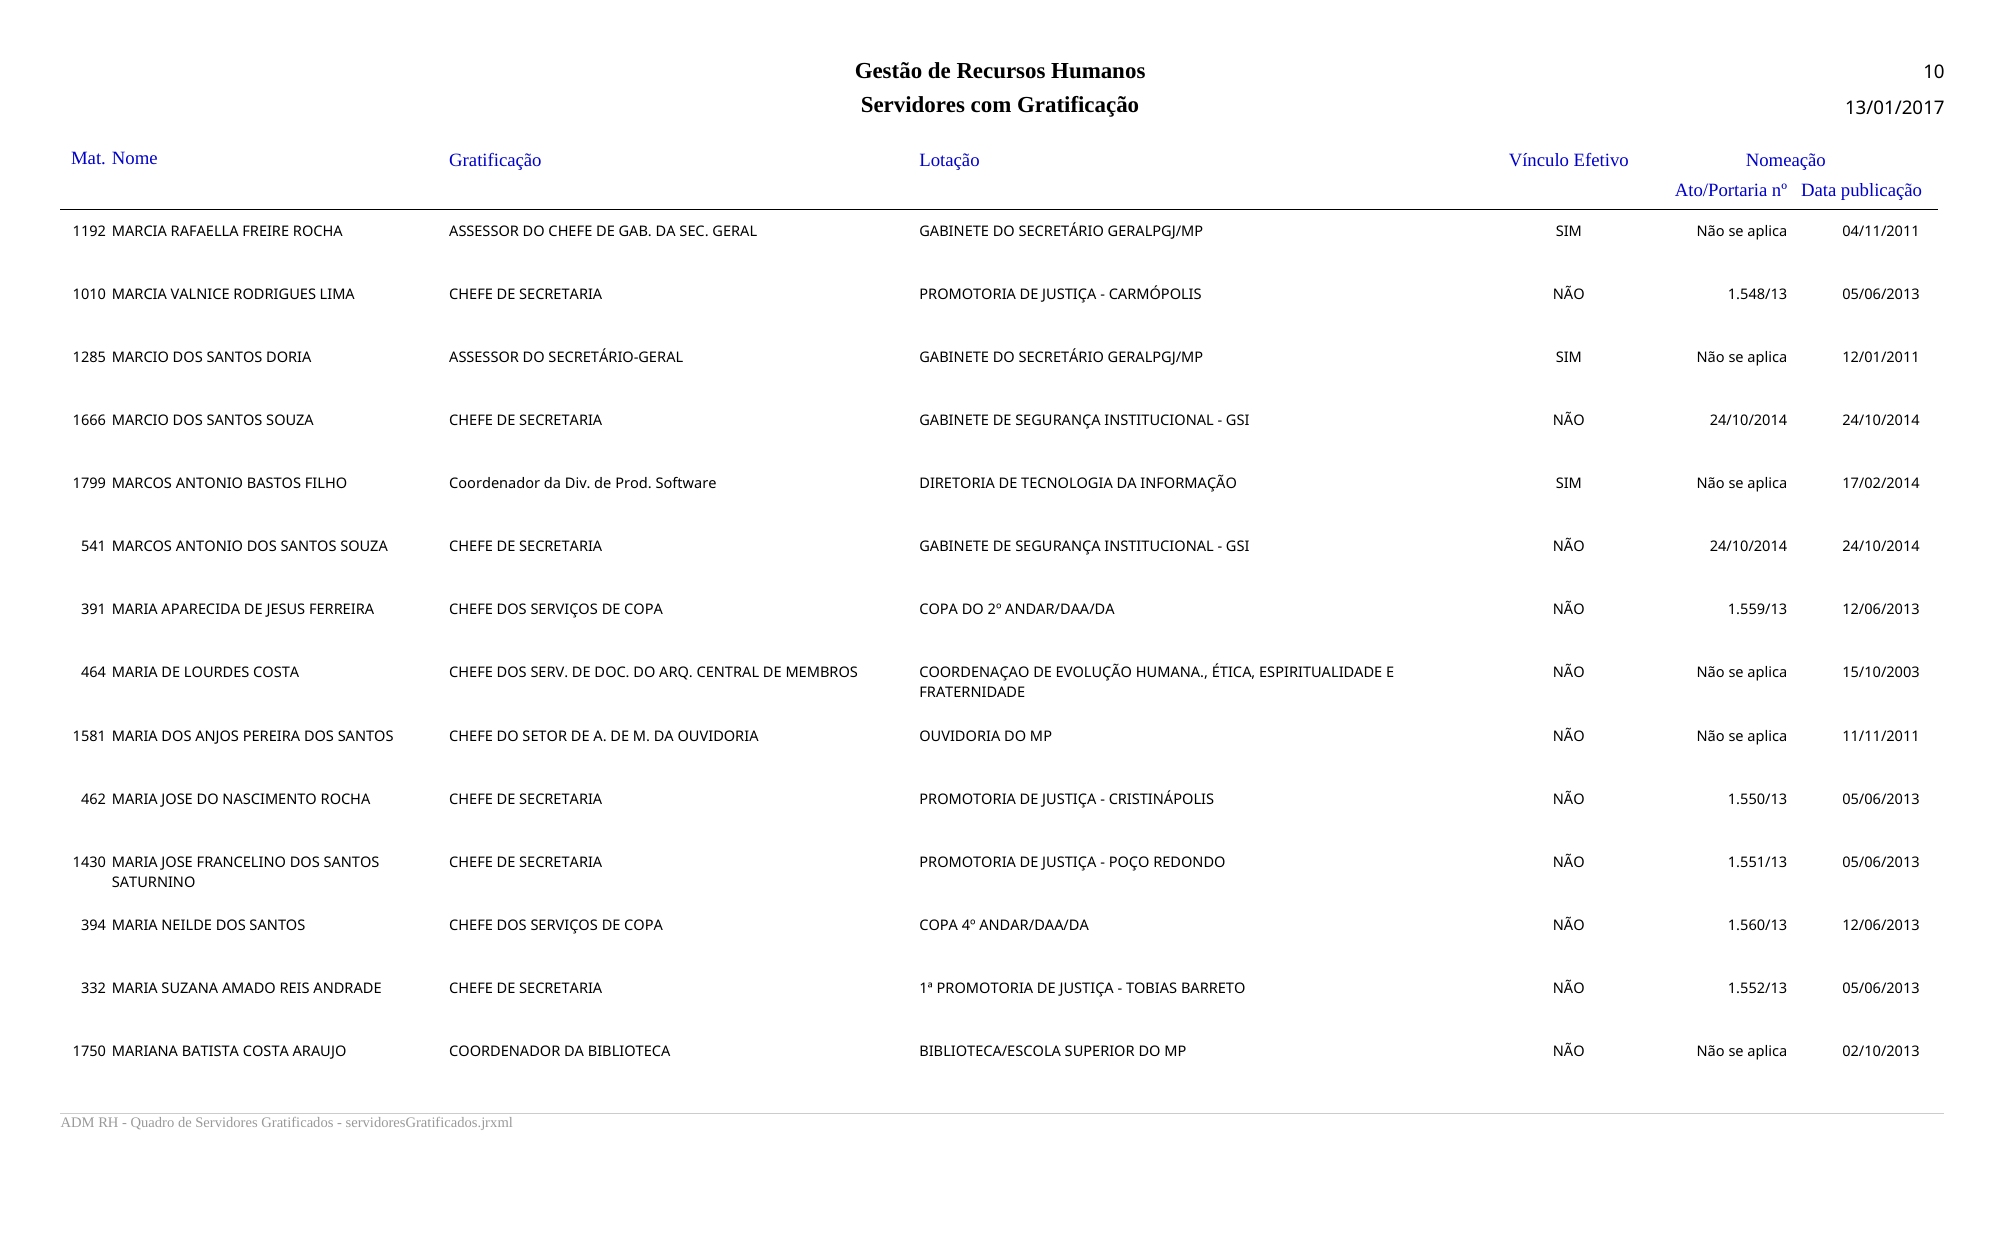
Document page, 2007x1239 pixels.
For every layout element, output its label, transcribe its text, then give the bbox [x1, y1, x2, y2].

table_cell [910, 515, 919, 533]
table_cell Não se aplica [1649, 1041, 1787, 1069]
table_cell [0, 628, 112, 641]
table_cell [106, 852, 112, 880]
table_cell [440, 662, 449, 691]
table_cell MARIA DE LOURDES COSTA [112, 662, 440, 722]
table_cell 391 [9, 599, 106, 628]
table_cell [0, 536, 9, 564]
table_cell [910, 725, 919, 754]
table_cell [0, 957, 112, 975]
table_cell OUVIDORIA DO MP [919, 725, 1486, 785]
table_cell [910, 1020, 919, 1038]
table_cell [0, 410, 9, 438]
table_cell [440, 347, 449, 375]
table_cell [440, 628, 449, 641]
table_cell [0, 375, 112, 389]
table_cell Lotação [919, 149, 1486, 178]
table_cell 1750 [9, 1041, 106, 1069]
table_cell [0, 725, 9, 754]
table_cell [1486, 438, 1495, 452]
table_cell [440, 249, 449, 262]
table_cell [1787, 852, 1792, 880]
table_cell [1486, 452, 2007, 470]
table_cell CHEFE DOS SERVIÇOS DE COPA [449, 599, 910, 659]
table_header Nome [112, 147, 199, 177]
table_cell [910, 957, 919, 975]
table_cell [1787, 410, 1792, 438]
table_cell [910, 249, 919, 262]
table_cell [440, 515, 449, 533]
table_cell NÃO [1495, 536, 1642, 578]
table_cell [440, 1041, 449, 1069]
table_cell [910, 438, 919, 452]
table_cell CHEFE DOS SERV. DE DOC. DO ARQ. CENTRAL DE MEMBROS [449, 662, 910, 722]
table_cell [1920, 220, 2007, 249]
table_cell [0, 894, 112, 912]
table_cell [106, 536, 112, 564]
table_cell Gratificação [449, 149, 910, 178]
table_cell [1945, 95, 2007, 123]
table_cell [106, 725, 112, 754]
table_cell [910, 347, 919, 375]
table_cell Nomeação [1649, 149, 1922, 178]
table_cell [910, 789, 919, 817]
table_cell COPA 4º ANDAR/DAA/DA [919, 915, 1486, 975]
table_cell 17/02/2014 [1793, 473, 1919, 501]
table_cell [1945, 59, 2007, 85]
table_cell 1581 [9, 725, 106, 754]
table_cell [910, 149, 919, 177]
table_cell [1486, 1041, 1495, 1069]
table_cell [910, 943, 919, 957]
table_cell [0, 599, 9, 628]
table_cell [1486, 754, 1495, 767]
table_cell [1486, 641, 2007, 659]
table_cell 24/10/2014 [1649, 410, 1787, 438]
table_cell [910, 978, 919, 1006]
table_cell [440, 565, 449, 578]
table_cell [440, 817, 449, 831]
table_cell [0, 565, 112, 578]
table_cell 12/01/2011 [1793, 347, 1919, 375]
table_cell [1787, 284, 1792, 312]
table_cell [910, 754, 919, 767]
table_cell [1642, 662, 1649, 691]
table_cell CHEFE DOS SERVIÇOS DE COPA [449, 915, 910, 975]
table_cell [1787, 347, 1792, 375]
table_cell [440, 894, 449, 912]
table_cell [440, 326, 449, 343]
table_cell [1642, 347, 1649, 375]
table_cell [1486, 691, 1495, 704]
table_cell [0, 95, 213, 123]
table_cell [0, 1006, 112, 1020]
table_cell [1486, 578, 2007, 596]
table_cell [0, 754, 112, 767]
table_cell [910, 915, 919, 943]
table_cell [1486, 831, 2007, 848]
table_cell 1.550/13 [1649, 789, 1787, 817]
table_cell [106, 473, 112, 501]
table_cell [910, 1041, 919, 1069]
table_cell NÃO [1495, 852, 1642, 894]
table_cell [0, 501, 112, 515]
table_cell [1642, 473, 1649, 501]
table_cell [910, 312, 919, 326]
table_cell [106, 347, 112, 375]
table_cell [1486, 375, 1495, 389]
table_cell [440, 220, 449, 249]
table_cell [0, 284, 9, 312]
table_cell [1486, 249, 1495, 262]
table_cell [1920, 284, 2007, 312]
table_cell [0, 1101, 2007, 1113]
table_cell [0, 389, 112, 407]
table_cell [1642, 691, 2007, 704]
table_cell [0, 179, 1649, 208]
table_cell COORDENADOR DA BIBLIOTECA [449, 1041, 910, 1101]
table_cell [1486, 473, 1495, 501]
table_cell [1787, 473, 1792, 501]
table_cell CHEFE DE SECRETARIA [449, 284, 910, 343]
table_cell 05/06/2013 [1793, 789, 1919, 817]
table_cell [910, 880, 919, 894]
table_cell [0, 326, 112, 343]
table_cell [1486, 789, 1495, 817]
table_cell [0, 768, 112, 785]
table_cell CHEFE DE SECRETARIA [449, 789, 910, 848]
table_cell [0, 220, 9, 249]
table_header Mat. [44, 147, 106, 177]
table_cell [1486, 284, 1495, 312]
table_cell [1920, 599, 2007, 628]
table_cell Servidores com Gratificação [213, 91, 1787, 123]
table_cell [1642, 1041, 1649, 1069]
table_cell [440, 852, 449, 880]
table_cell GABINETE DE SEGURANÇA INSTITUCIONAL - GSI [919, 410, 1486, 470]
table_cell 12/06/2013 [1793, 915, 1919, 943]
table_cell Não se aplica [1649, 220, 1787, 249]
table_cell [1486, 263, 2007, 280]
table_cell 394 [9, 915, 106, 943]
table_cell GABINETE DE SEGURANÇA INSTITUCIONAL - GSI [919, 536, 1486, 596]
table_cell [1642, 410, 1649, 438]
table_cell [440, 831, 449, 848]
table_cell [1642, 438, 2007, 452]
table_cell [440, 704, 449, 722]
table_cell [440, 725, 449, 754]
table_cell GABINETE DO SECRETÁRIO GERALPGJ/MP [919, 347, 1486, 407]
table_cell [910, 831, 919, 848]
table_cell MARIA JOSE FRANCELINO DOS SANTOS SATURNINO [112, 852, 440, 912]
table_cell [1787, 536, 1792, 564]
table_cell [0, 515, 112, 533]
table_cell 541 [9, 536, 106, 564]
table_cell [1486, 312, 1495, 326]
table_cell [0, 641, 112, 659]
table_cell [440, 789, 449, 817]
table_cell [910, 284, 919, 312]
table_cell [910, 628, 919, 641]
table_cell ASSESSOR DO SECRETÁRIO-GERAL [449, 347, 910, 407]
table_cell MARCOS ANTONIO BASTOS FILHO [112, 473, 440, 533]
table_cell 1.560/13 [1649, 915, 1787, 943]
table_cell Não se aplica [1649, 662, 1787, 691]
table_cell [1920, 978, 2007, 1006]
table_cell [1642, 943, 2007, 957]
table_cell SIM [1495, 347, 1642, 389]
table_cell [1920, 1041, 2007, 1069]
table_cell [0, 452, 112, 470]
table_cell 12/06/2013 [1793, 599, 1919, 628]
table_cell 24/10/2014 [1649, 536, 1787, 564]
table_cell [910, 578, 919, 596]
table_cell [0, 1083, 112, 1101]
table_cell Coordenador da Div. de Prod. Software [449, 473, 910, 533]
table_cell [0, 817, 112, 831]
table_cell [1486, 1070, 1495, 1083]
table_cell [1642, 880, 2007, 894]
table_cell 24/10/2014 [1793, 410, 1919, 438]
table_cell [1787, 662, 1792, 691]
table_cell [910, 375, 919, 389]
table_cell [0, 473, 9, 501]
table_cell [1920, 410, 2007, 438]
table_cell [910, 410, 919, 438]
table_cell COORDENAÇAO DE EVOLUÇÃO HUMANA., ÉTICA, ESPIRITUALIDADE E FRATERNIDADE [919, 662, 1486, 722]
table_cell [910, 473, 919, 501]
table_cell 15/10/2003 [1793, 662, 1919, 691]
table_cell [1642, 220, 1649, 249]
table_cell MARCIA RAFAELLA FREIRE ROCHA [112, 220, 440, 280]
table_cell [910, 894, 919, 912]
table_cell [1787, 915, 1792, 943]
table_cell [1486, 817, 1495, 831]
table_cell [440, 1020, 449, 1038]
table_cell [1945, 1113, 2007, 1137]
table_cell [1642, 284, 1649, 312]
table_cell [440, 768, 449, 785]
table_cell Data publicação [1787, 179, 1922, 208]
table_cell [440, 943, 449, 957]
table_cell [1787, 1041, 1792, 1069]
table_cell [440, 473, 449, 501]
table_cell [910, 536, 919, 564]
table_cell 1285 [9, 347, 106, 375]
table_cell [440, 452, 449, 470]
table_cell [910, 452, 919, 470]
table_cell SIM [1495, 220, 1642, 262]
table_cell [1642, 789, 1649, 817]
table_cell [1642, 501, 2007, 515]
table_cell PROMOTORIA DE JUSTIÇA - POÇO REDONDO [919, 852, 1486, 912]
table_cell 02/10/2013 [1793, 1041, 1919, 1069]
table_cell [910, 501, 919, 515]
table_cell [0, 691, 112, 704]
table_cell [1642, 754, 2007, 767]
table_cell [1486, 389, 2007, 407]
table_cell BIBLIOTECA/ESCOLA SUPERIOR DO MP [919, 1041, 1486, 1101]
table_cell [106, 662, 112, 691]
table_cell [1787, 599, 1792, 628]
table_cell [0, 915, 9, 943]
table_cell [1486, 565, 1495, 578]
table_cell [0, 211, 2007, 220]
table_cell [106, 599, 112, 628]
table_cell [0, 831, 112, 848]
table_cell [910, 704, 919, 722]
table_cell [1486, 628, 1495, 641]
table_cell 1.551/13 [1649, 852, 1787, 880]
table_cell [1486, 410, 1495, 438]
table_cell 10 [1790, 59, 1944, 85]
table_cell 462 [9, 789, 106, 817]
table_cell ASSESSOR DO CHEFE DE GAB. DA SEC. GERAL [449, 220, 910, 280]
table_cell 464 [9, 662, 106, 691]
table_cell [1486, 1083, 2007, 1101]
table_cell [440, 410, 449, 438]
table_cell Não se aplica [1649, 725, 1787, 754]
table_cell [440, 263, 449, 280]
table_cell [106, 220, 112, 249]
table_cell [1486, 515, 2007, 533]
table_cell [910, 1083, 919, 1101]
table_cell 24/10/2014 [1793, 536, 1919, 564]
table_cell [440, 754, 449, 767]
table_cell [0, 1020, 112, 1038]
table_cell [1642, 375, 2007, 389]
table_cell MARCOS ANTONIO DOS SANTOS SOUZA [112, 536, 440, 596]
table_cell [0, 880, 112, 894]
table_cell [106, 978, 112, 1006]
table_cell [0, 249, 112, 262]
table_cell [1642, 312, 2007, 326]
table_cell NÃO [1495, 599, 1642, 641]
table_cell 04/11/2011 [1793, 220, 1919, 249]
table_cell [440, 389, 449, 407]
table_cell DIRETORIA DE TECNOLOGIA DA INFORMAÇÃO [919, 473, 1486, 533]
table_cell [0, 704, 112, 722]
table_cell [1486, 704, 2007, 722]
table_cell Não se aplica [1649, 347, 1787, 375]
table_cell [0, 978, 9, 1006]
table_cell [1922, 149, 2007, 177]
table_cell [1922, 179, 2007, 208]
table_cell MARIANA BATISTA COSTA ARAUJO [112, 1041, 440, 1101]
table_cell 1666 [9, 410, 106, 438]
table_cell [0, 123, 2007, 147]
table_cell [440, 536, 449, 564]
table_cell [440, 438, 449, 452]
table_cell [440, 957, 449, 975]
table_cell ADM RH - Quadro de Servidores Gratificados - servidoresGratificados.jrxml [60, 1114, 1944, 1137]
table_cell NÃO [1495, 915, 1642, 957]
table_cell [1642, 599, 1649, 628]
table_cell [1486, 894, 2007, 912]
table_cell NÃO [1495, 284, 1642, 326]
table_cell [440, 284, 449, 312]
table_cell MARCIO DOS SANTOS SOUZA [112, 410, 440, 470]
table_cell MARCIO DOS SANTOS DORIA [112, 347, 440, 407]
table_cell 05/06/2013 [1793, 852, 1919, 880]
table_cell [1486, 220, 1495, 249]
table_cell [0, 578, 112, 596]
table_cell 1192 [9, 220, 106, 249]
table_header [0, 0, 2007, 57]
table_cell [1486, 725, 1495, 754]
table_cell [106, 149, 112, 177]
table_cell [910, 1006, 919, 1020]
table_cell [1920, 536, 2007, 564]
table_cell [910, 389, 919, 407]
table_cell [440, 641, 449, 659]
table_cell [1642, 1006, 2007, 1020]
table_cell CHEFE DE SECRETARIA [449, 536, 910, 596]
table_cell 05/06/2013 [1793, 978, 1919, 1006]
table_cell [1642, 1070, 2007, 1083]
table_cell [1920, 473, 2007, 501]
table_cell [910, 641, 919, 659]
table_cell [0, 85, 2007, 91]
table_cell [910, 263, 919, 280]
table_cell [1642, 852, 1649, 880]
table_cell [1486, 501, 1495, 515]
table_cell [440, 1083, 449, 1101]
table_cell [910, 599, 919, 628]
table_cell [1920, 662, 2007, 691]
table_cell [910, 662, 919, 691]
table_cell [0, 59, 213, 85]
table_cell [1486, 326, 2007, 343]
table_cell [1642, 249, 2007, 262]
table_cell [1486, 149, 1495, 177]
table_cell GABINETE DO SECRETÁRIO GERALPGJ/MP [919, 220, 1486, 280]
table_cell [1486, 1020, 2007, 1038]
table_cell 1.559/13 [1649, 599, 1787, 628]
table_cell [1486, 852, 1495, 880]
table_cell 1.552/13 [1649, 978, 1787, 1006]
table_cell 1010 [9, 284, 106, 312]
table_cell [1486, 768, 2007, 785]
table_cell [1642, 817, 2007, 831]
table_cell [0, 1113, 60, 1137]
table_cell [440, 880, 449, 894]
table_cell 332 [9, 978, 106, 1006]
table_cell 1799 [9, 473, 106, 501]
table_cell MARIA APARECIDA DE JESUS FERREIRA [112, 599, 440, 659]
table_cell SIM [1495, 473, 1642, 515]
table_cell [910, 326, 919, 343]
table_cell MARIA NEILDE DOS SANTOS [112, 915, 440, 975]
table_cell [910, 1070, 919, 1083]
table_cell Ato/Portaria nº [1649, 179, 1787, 208]
table_cell [1486, 978, 1495, 1006]
table_cell [440, 312, 449, 326]
table_cell [440, 1006, 449, 1020]
table_cell [1920, 915, 2007, 943]
table_cell [440, 599, 449, 628]
table_cell [1486, 915, 1495, 943]
table_cell [199, 149, 449, 177]
table_cell CHEFE DE SECRETARIA [449, 410, 910, 470]
table_cell [910, 817, 919, 831]
table_cell 11/11/2011 [1793, 725, 1919, 754]
table_cell PROMOTORIA DE JUSTIÇA - CARMÓPOLIS [919, 284, 1486, 343]
table_cell 05/06/2013 [1793, 284, 1919, 312]
table_cell MARIA SUZANA AMADO REIS ANDRADE [112, 978, 440, 1038]
table_cell [440, 1070, 449, 1083]
table_cell [1920, 789, 2007, 817]
table_cell [1920, 347, 2007, 375]
table_cell 1ª PROMOTORIA DE JUSTIÇA - TOBIAS BARRETO [919, 978, 1486, 1038]
table_cell [1486, 599, 1495, 628]
table_cell NÃO [1495, 1041, 1642, 1083]
table_cell 1.548/13 [1649, 284, 1787, 312]
table_cell [440, 578, 449, 596]
table_cell [910, 565, 919, 578]
table_cell [1486, 1006, 1495, 1020]
table_cell [1486, 880, 1495, 894]
table_cell [910, 852, 919, 880]
table_cell [1787, 978, 1792, 1006]
table_cell [910, 691, 919, 704]
table_cell [106, 1041, 112, 1069]
table_cell [1642, 536, 1649, 564]
table_cell PROMOTORIA DE JUSTIÇA - CRISTINÁPOLIS [919, 789, 1486, 848]
table_cell MARCIA VALNICE RODRIGUES LIMA [112, 284, 440, 343]
table_cell [1642, 565, 2007, 578]
table_cell MARIA JOSE DO NASCIMENTO ROCHA [112, 789, 440, 848]
table_cell [0, 943, 112, 957]
table_cell [910, 768, 919, 785]
table_cell [440, 978, 449, 1006]
table_cell [910, 220, 919, 249]
table_cell [106, 284, 112, 312]
table_cell CHEFE DE SECRETARIA [449, 852, 910, 912]
table_cell [0, 312, 112, 326]
table_cell CHEFE DE SECRETARIA [449, 978, 910, 1038]
table_cell [0, 789, 9, 817]
table_cell [0, 1070, 112, 1083]
table_cell [440, 375, 449, 389]
table_cell NÃO [1495, 978, 1642, 1020]
table_cell [1486, 347, 1495, 375]
table_cell [0, 438, 112, 452]
table_cell COPA DO 2º ANDAR/DAA/DA [919, 599, 1486, 659]
table_cell [1787, 725, 1792, 754]
table_cell [0, 662, 9, 691]
table_cell NÃO [1495, 410, 1642, 452]
table_cell [0, 263, 112, 280]
table_cell [1642, 628, 2007, 641]
table_cell NÃO [1495, 662, 1642, 704]
table_cell MARIA DOS ANJOS PEREIRA DOS SANTOS [112, 725, 440, 785]
table_cell CHEFE DO SETOR DE A. DE M. DA OUVIDORIA [449, 725, 910, 785]
table_cell [1920, 852, 2007, 880]
table_cell [1642, 915, 1649, 943]
table_cell [0, 149, 44, 177]
table_cell [1787, 789, 1792, 817]
table_cell [440, 691, 449, 704]
table_cell [106, 789, 112, 817]
table_cell [106, 915, 112, 943]
table_cell [106, 410, 112, 438]
table_cell NÃO [1495, 789, 1642, 831]
table_cell [440, 501, 449, 515]
table_cell [1787, 220, 1792, 249]
table_cell [1486, 536, 1495, 564]
table_cell [440, 915, 449, 943]
table_cell 1430 [9, 852, 106, 880]
table_cell [1920, 725, 2007, 754]
table_cell [1486, 662, 1495, 691]
table_cell Gestão de Recursos Humanos [213, 57, 1787, 85]
table_cell [0, 1041, 9, 1069]
table_cell [1642, 149, 1649, 177]
table_cell [0, 852, 9, 880]
table_cell [1642, 725, 1649, 754]
table_cell Vínculo Efetivo [1495, 149, 1642, 178]
table_cell [1486, 957, 2007, 975]
table_cell 13/01/2017 [1790, 95, 1944, 123]
table_cell [1486, 943, 1495, 957]
table_cell Não se aplica [1649, 473, 1787, 501]
table_cell [0, 347, 9, 375]
table_cell NÃO [1495, 725, 1642, 767]
table_cell [1642, 978, 1649, 1006]
